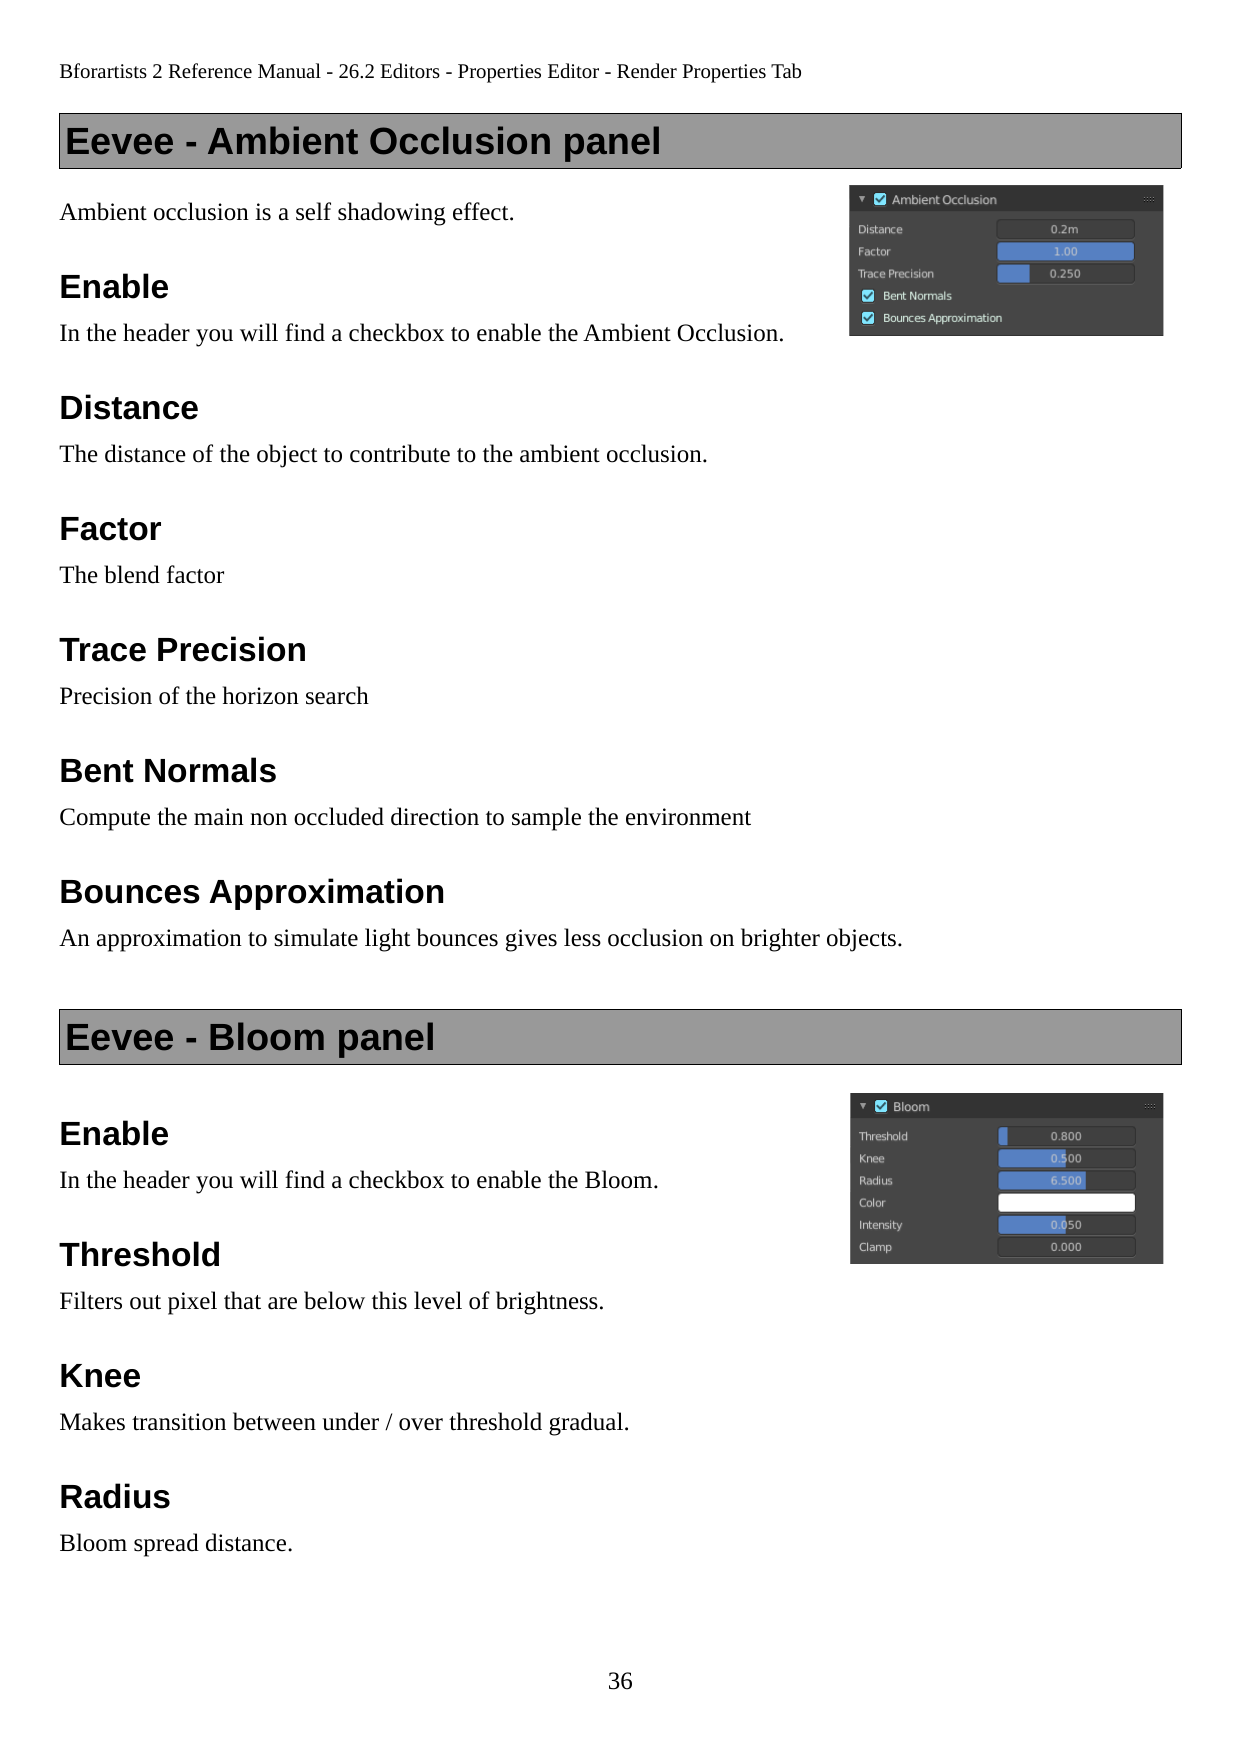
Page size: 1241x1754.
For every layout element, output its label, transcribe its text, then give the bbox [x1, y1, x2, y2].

subtitle [1164, 267, 1181, 305]
subtitle Bent Normals [59, 751, 1181, 789]
subtitle Enable [59, 267, 849, 305]
table_header Eevee - Bloom panel [60, 1010, 1181, 1064]
text Filters out pixel that are below this level of brightness. [59, 1286, 1181, 1315]
text In the header you will find a checkbox to enable the Ambient Occlusion. [59, 318, 1181, 346]
subtitle Distance [59, 388, 1181, 426]
picture [849, 185, 1164, 336]
text Ambient occlusion is a self shadowing effect. [59, 197, 849, 225]
text In the header you will find a checkbox to enable the Bloom. [59, 1165, 850, 1194]
text The distance of the object to contribute to the ambient occlusion. [59, 439, 1181, 467]
text Bloom spread distance. [59, 1528, 1181, 1557]
subtitle Bounces Approximation [59, 872, 1181, 910]
subtitle Radius [59, 1477, 1181, 1516]
subtitle Enable [59, 1114, 850, 1153]
text Makes transition between under / over threshold gradual. [59, 1407, 1181, 1436]
text An approximation to simulate light bounces gives less occlusion on brighter objects. [59, 923, 1181, 952]
picture [850, 1093, 1164, 1264]
text Compute the main non occluded direction to sample the environment [59, 802, 1181, 831]
subtitle Knee [59, 1356, 1181, 1395]
text Precision of the horizon search [59, 681, 1181, 709]
text The blend factor [59, 560, 1181, 588]
subtitle Trace Precision [59, 630, 1181, 668]
subtitle [1164, 1114, 1181, 1153]
subtitle Factor [59, 509, 1181, 547]
table_header Eevee - Ambient Occlusion panel [60, 114, 1181, 168]
subtitle Threshold [59, 1235, 1181, 1274]
